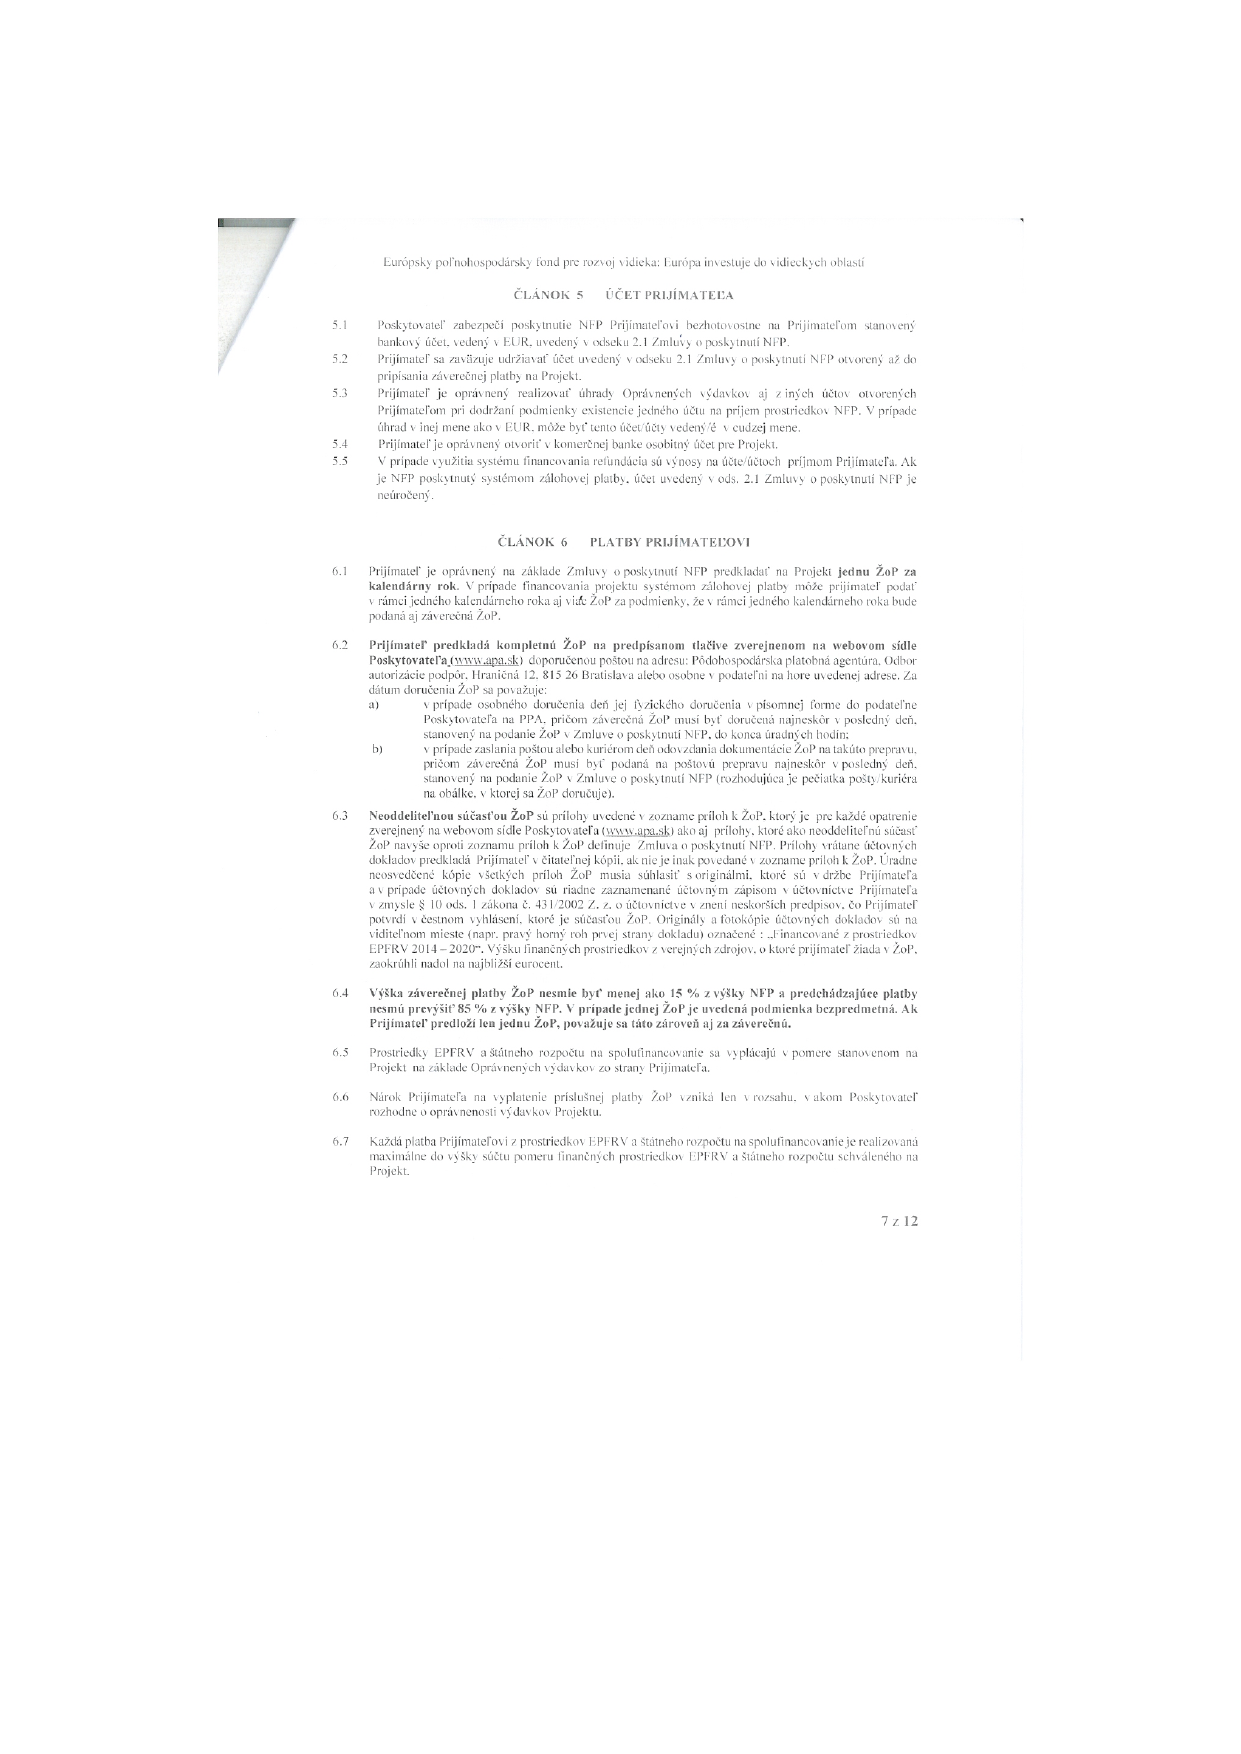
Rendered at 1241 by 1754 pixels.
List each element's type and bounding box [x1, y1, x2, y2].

picture [118, 118, 1123, 1538]
